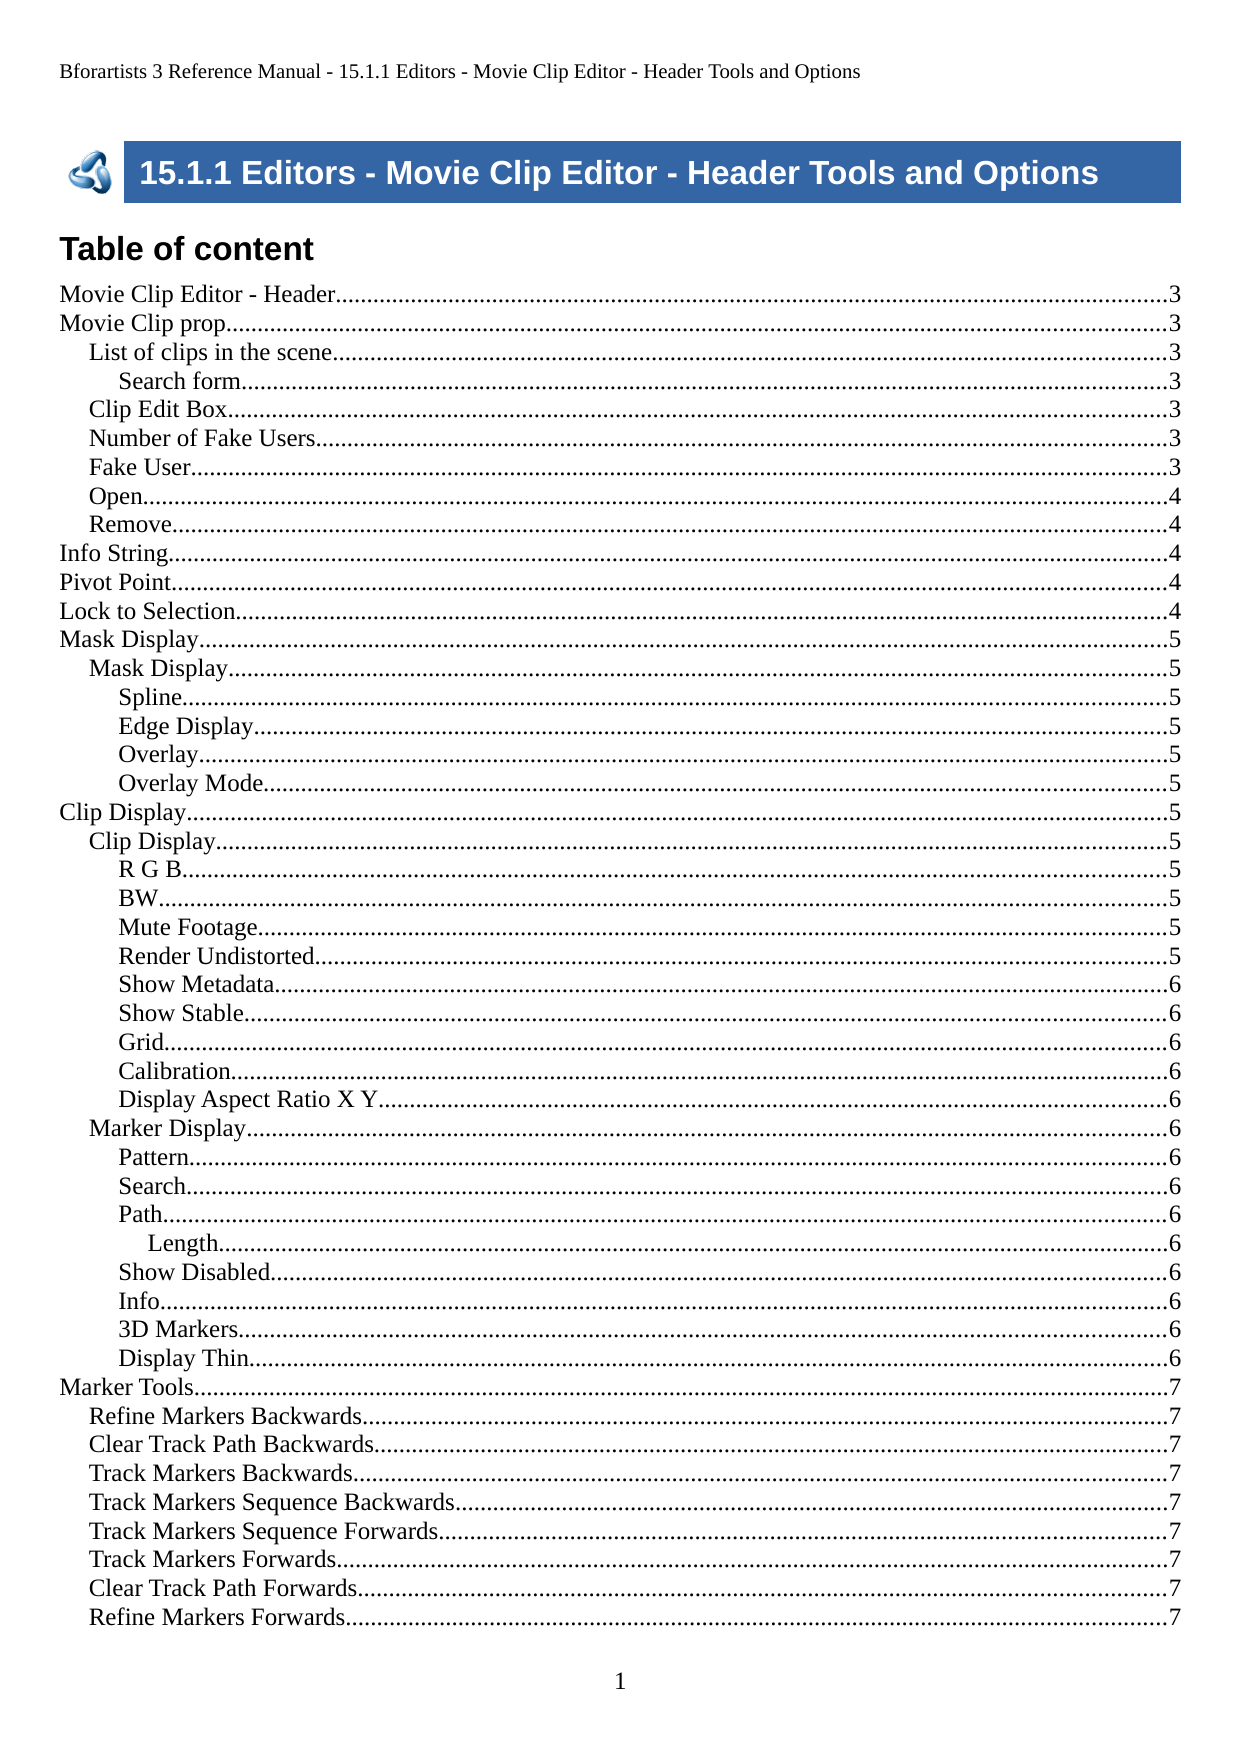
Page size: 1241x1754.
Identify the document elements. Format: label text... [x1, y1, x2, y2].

text Clip Display 5 [88, 826, 1181, 854]
text Length 6 [147, 1228, 1181, 1257]
text Open 4 [88, 481, 1181, 509]
text Number of Fake Users 3 [88, 423, 1181, 452]
text Mute Footage 5 [118, 912, 1181, 941]
text Pattern 6 [118, 1142, 1181, 1171]
text Mask Display 5 [88, 653, 1181, 682]
picture [65, 147, 114, 197]
text Marker Display 6 [88, 1113, 1181, 1142]
text Mask Display 5 [59, 624, 1181, 653]
text Calibration 6 [118, 1056, 1181, 1084]
text Path 6 [118, 1199, 1181, 1228]
text BW 5 [118, 883, 1181, 912]
text Track Markers Backwards 7 [88, 1458, 1181, 1487]
text Refine Markers Backwards 7 [88, 1401, 1181, 1429]
text Clear Track Path Backwards 7 [88, 1429, 1181, 1458]
text Movie Clip Editor - Header 3 [59, 279, 1181, 308]
text Refine Markers Forwards 7 [88, 1602, 1181, 1631]
table_header 15.1.1 Editors - Movie Clip Editor - Header Tools and Options [124, 141, 1181, 203]
text Track Markers Sequence Backwards 7 [88, 1487, 1181, 1516]
table_header [59, 141, 124, 203]
text 3D Markers 6 [118, 1314, 1181, 1343]
subtitle Table of content [59, 228, 1181, 267]
text Info String 4 [59, 538, 1181, 567]
text Show Metadata 6 [118, 969, 1181, 998]
text R G B 5 [118, 854, 1181, 883]
text Spline 5 [118, 682, 1181, 711]
text Render Undistorted 5 [118, 941, 1181, 969]
text Fake User 3 [88, 452, 1181, 481]
text Track Markers Sequence Forwards 7 [88, 1516, 1181, 1544]
text Clip Edit Box 3 [88, 394, 1181, 423]
text Search form 3 [118, 366, 1181, 394]
text Grid 6 [118, 1027, 1181, 1056]
text Movie Clip prop 3 [59, 308, 1181, 337]
text Search 6 [118, 1171, 1181, 1199]
text Show Stable 6 [118, 998, 1181, 1027]
text Edge Display 5 [118, 711, 1181, 739]
text Show Disabled 6 [118, 1257, 1181, 1286]
text Marker Tools 7 [59, 1372, 1181, 1401]
text List of clips in the scene 3 [88, 337, 1181, 366]
text Overlay Mode 5 [118, 768, 1181, 797]
text Track Markers Forwards 7 [88, 1544, 1181, 1573]
text Display Thin 6 [118, 1343, 1181, 1372]
text Lock to Selection 4 [59, 596, 1181, 624]
text Clip Display 5 [59, 797, 1181, 826]
text Pivot Point 4 [59, 567, 1181, 596]
text Overlay 5 [118, 739, 1181, 768]
text Clear Track Path Forwards 7 [88, 1573, 1181, 1602]
text Info 6 [118, 1286, 1181, 1314]
text Remove 4 [88, 509, 1181, 538]
text Display Aspect Ratio X Y 6 [118, 1084, 1181, 1113]
